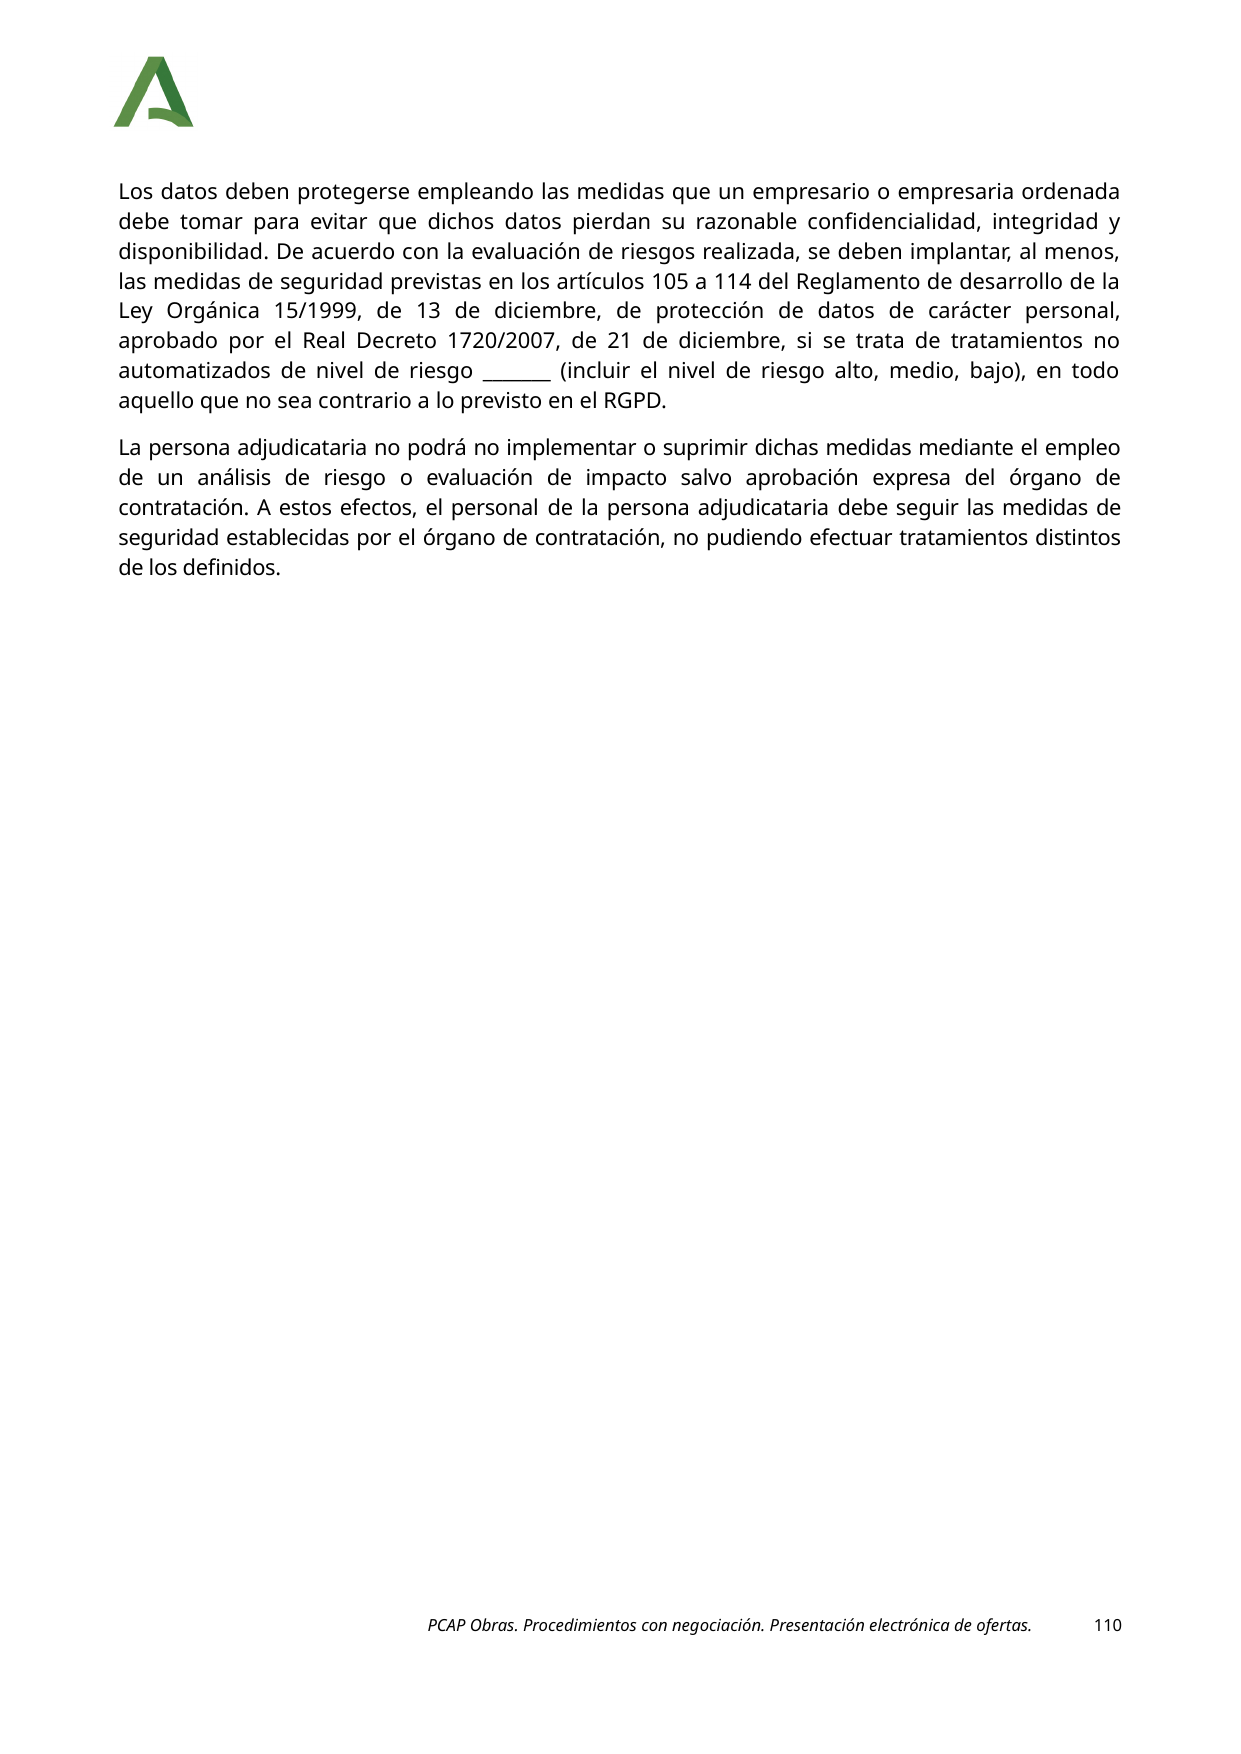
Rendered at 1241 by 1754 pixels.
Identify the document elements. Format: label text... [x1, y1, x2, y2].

text La persona adjudicataria no podrá no implementar o suprimir dichas medidas mediante el empleo de un análisis de riesgo o evaluación de impacto salvo aprobación expresa del órgano de contratación. A estos efectos, el personal de la persona adjudicataria debe seguir las medidas de seguridad establecidas por el órgano de contratación, no pudiendo efectuar tratamientos distintos de los definidos. [118, 432, 1122, 581]
picture [109, 52, 198, 131]
text Los datos deben protegerse empleando las medidas que un empresario o empresaria ordenada debe tomar para evitar que dichos datos pierdan su razonable confidencialidad, integridad y disponibilidad. De acuerdo con la evaluación de riesgos realizada, se deben implantar, al menos, las medidas de seguridad previstas en los artículos 105 a 114 del Reglamento de desarrollo de la Ley Orgánica 15/1999, de 13 de diciembre, de protección de datos de carácter personal, aprobado por el Real Decreto 1720/2007, de 21 de diciembre, si se trata de tratamientos no automatizados de nivel de riesgo _______ (incluir el nivel de riesgo alto, medio, bajo), en todo aquello que no sea contrario a lo previsto en el RGPD. [118, 176, 1122, 415]
